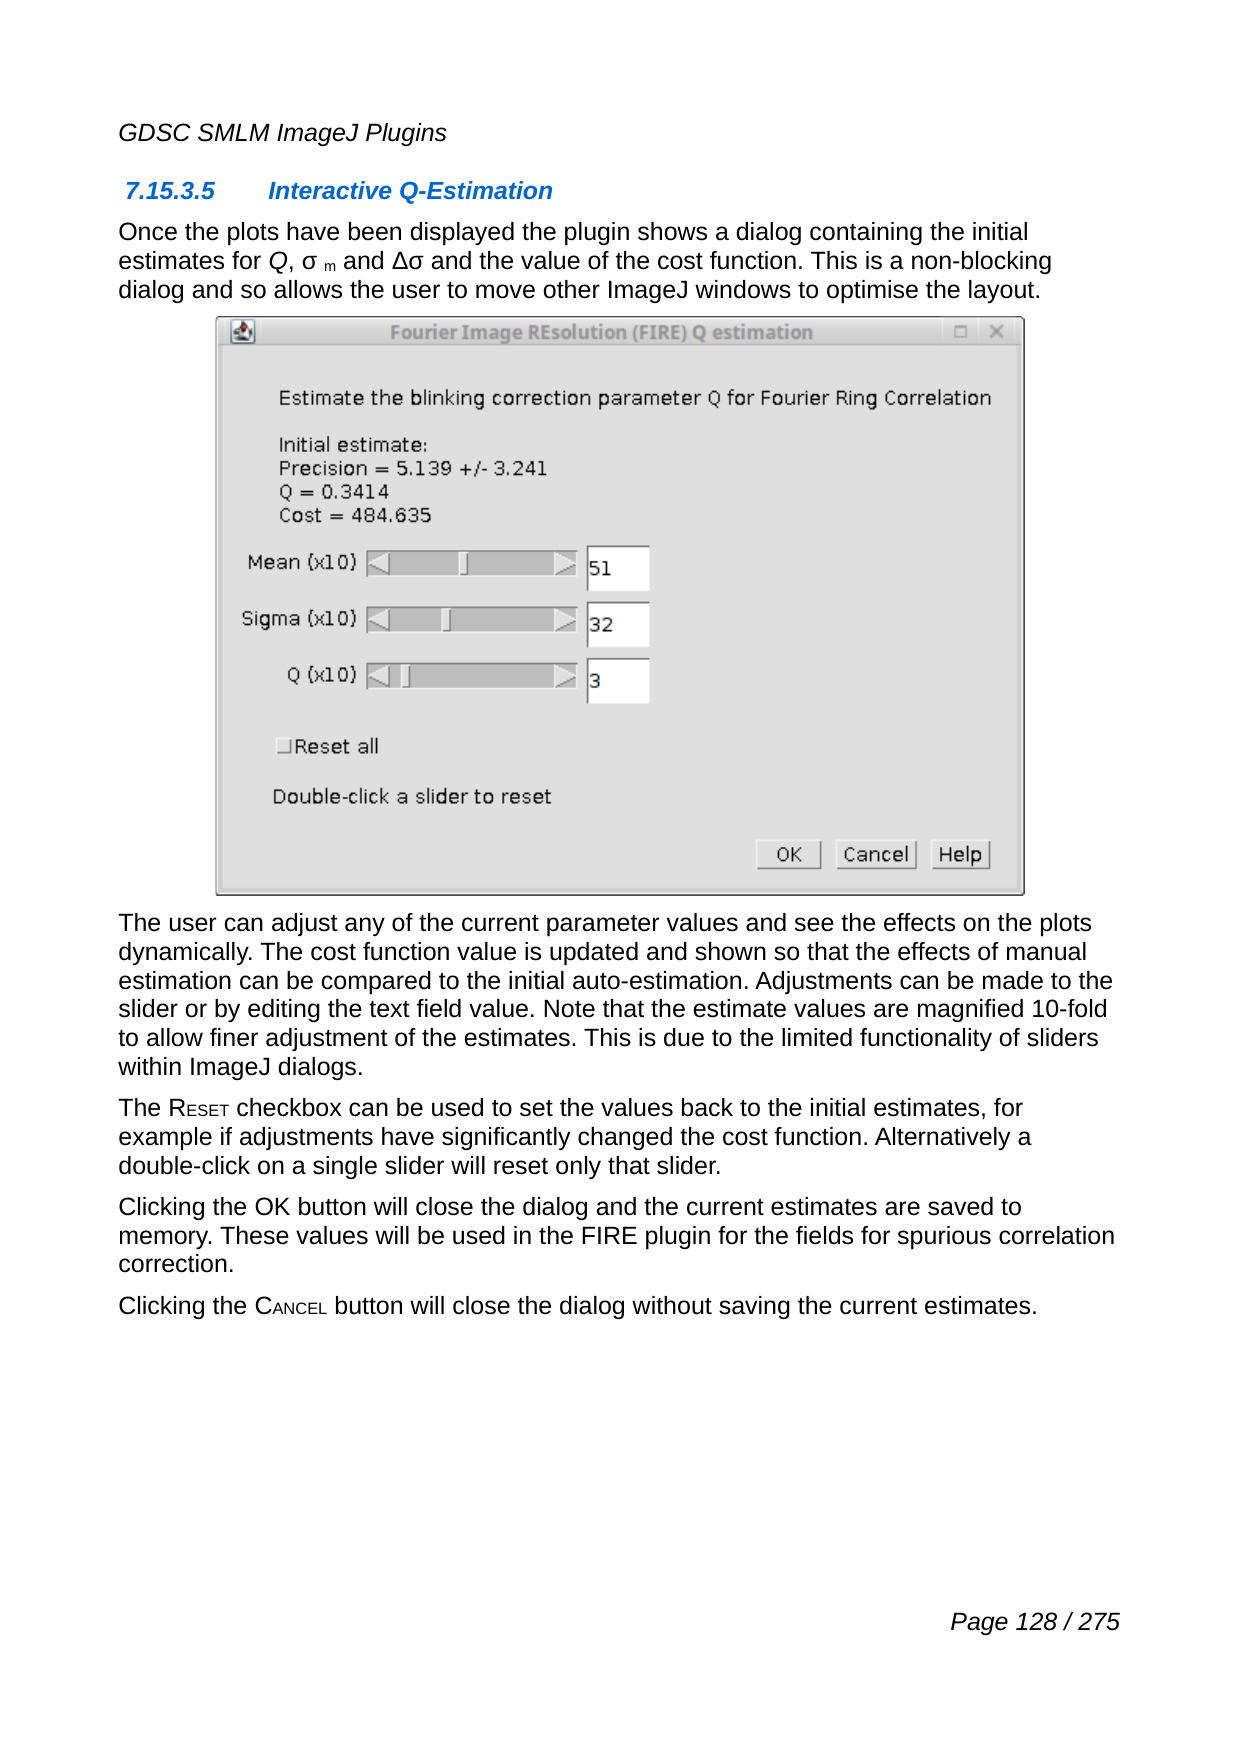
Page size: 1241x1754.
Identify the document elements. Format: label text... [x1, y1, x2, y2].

text Once the plots have been displayed the plugin shows a dialog containing the initial estimates for Q, σ m and Δσ and the value of the cost function. This is a non-blocking dialog and so allows the user to move other ImageJ windows to optimise the layout. [118, 217, 1122, 304]
text The Reset checkbox can be used to set the values back to the initial estimates, for example if adjustments have significantly changed the cost function. Alternatively a double-click on a single slider will reset only that slider. [118, 1093, 1122, 1179]
text The user can adjust any of the current parameter values and see the effects on the plots dynamically. The cost function value is updated and shown so that the effects of manual estimation can be compared to the initial auto-estimation. Adjustments can be made to the slider or by editing the text field value. Note that the estimate values are magnified 10-fold to allow finer adjustment of the estimates. This is due to the limited functionality of sliders within ImageJ dialogs. [118, 908, 1122, 1081]
picture [215, 316, 1025, 896]
text Clicking the Cancel button will close the dialog without saving the current estimates. [118, 1291, 1122, 1319]
text Clicking the OK button will close the dialog and the current estimates are saved to memory. These values will be used in the FIRE plugin for the fields for spurious correlation correction. [118, 1192, 1122, 1278]
subtitle Interactive Q-Estimation [118, 176, 1122, 205]
